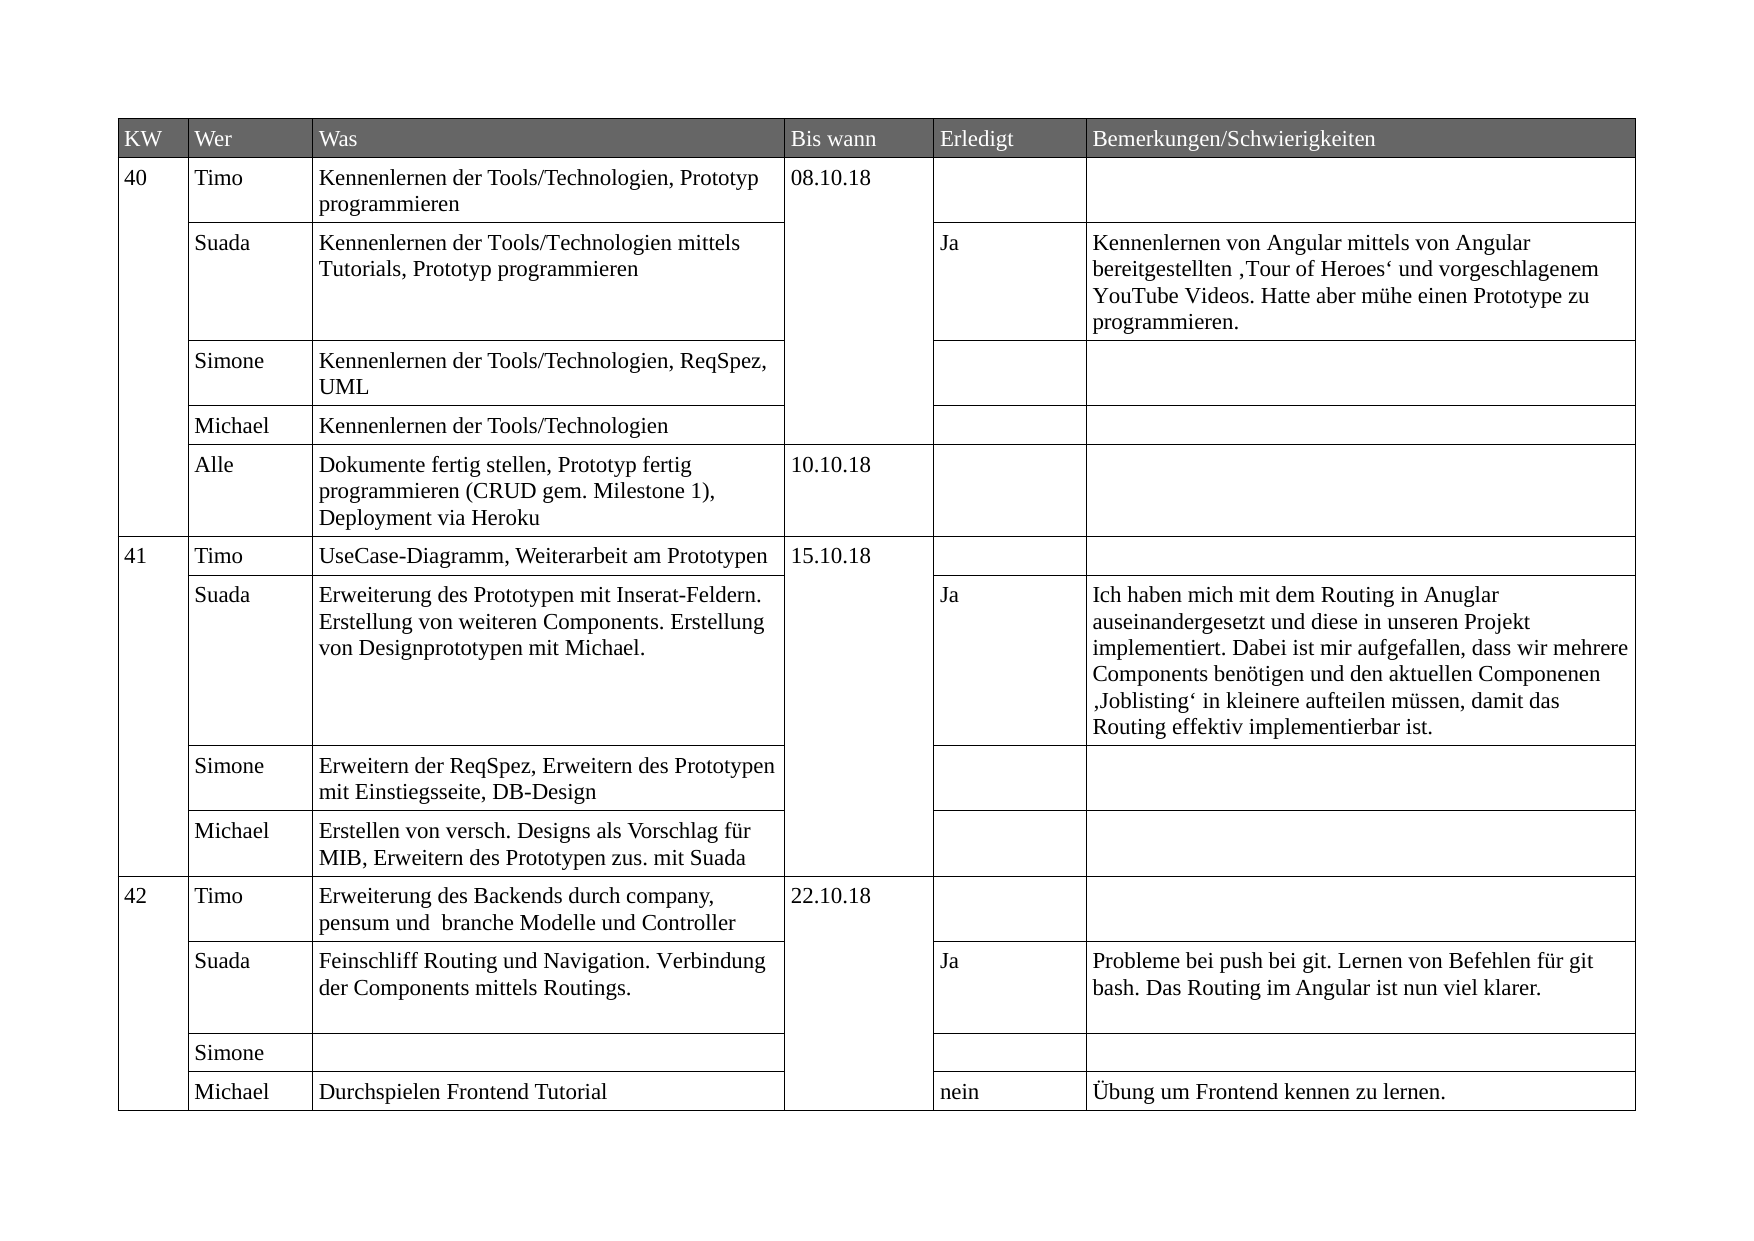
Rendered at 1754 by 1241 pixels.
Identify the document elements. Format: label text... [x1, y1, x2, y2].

table_cell [1087, 1034, 1635, 1071]
table_cell nein [934, 1072, 1086, 1110]
table_cell [1087, 811, 1635, 876]
table_cell Ich haben mich mit dem Routing in Anuglar auseinandergesetzt und diese in unseren Projekt implementiert. Dabei ist mir aufgefallen, dass wir mehrere Components benötigen und den aktuellen Componenen ‚Joblisting‘ in kleinere aufteilen müssen, damit das Routing effektiv implementierbar ist. [1087, 576, 1635, 745]
table_header Bis wann [785, 119, 933, 157]
table_cell Michael [189, 811, 312, 876]
table_cell Probleme bei push bei git. Lernen von Befehlen für git bash. Das Routing im Angular ist nun viel klarer. [1087, 942, 1635, 1032]
table_cell 22.10.18 [785, 877, 933, 1110]
table_cell Erstellen von versch. Designs als Vorschlag für MIB, Erweitern des Prototypen zus. mit Suada [313, 811, 784, 876]
table_cell [1087, 158, 1635, 222]
table_cell Simone [189, 341, 312, 405]
table_header Erledigt [934, 119, 1086, 157]
table_cell Feinschliff Routing und Navigation. Verbindung der Components mittels Routings. [313, 942, 784, 1032]
table_cell Erweiterung des Backends durch company, pensum und branche Modelle und Controller [313, 877, 784, 941]
table_cell [1087, 746, 1635, 810]
table_cell Erweitern der ReqSpez, Erweitern des Prototypen mit Einstiegsseite, DB-Design [313, 746, 784, 810]
table_cell Kennenlernen der Tools/Technologien mittels Tutorials, Prototyp programmieren [313, 223, 784, 340]
table_cell Ja [934, 223, 1086, 340]
table_cell [1087, 445, 1635, 536]
table_cell 15.10.18 [785, 537, 933, 876]
table_cell Alle [189, 445, 312, 536]
table_cell [934, 877, 1086, 941]
table_cell [934, 537, 1086, 574]
table_cell UseCase-Diagramm, Weiterarbeit am Prototypen [313, 537, 784, 574]
table_cell [1087, 406, 1635, 444]
table_cell Timo [189, 537, 312, 574]
table_cell [1087, 341, 1635, 405]
table_cell 42 [119, 877, 188, 1110]
table_cell [313, 1034, 784, 1071]
table_header Was [313, 119, 784, 157]
table_cell Kennenlernen der Tools/Technologien [313, 406, 784, 444]
table_cell 10.10.18 [785, 445, 933, 536]
table_cell [934, 445, 1086, 536]
table_cell Timo [189, 877, 312, 941]
table_cell [934, 406, 1086, 444]
table_cell [934, 341, 1086, 405]
table_cell [934, 1034, 1086, 1071]
table_cell [1087, 877, 1635, 941]
table_cell Timo [189, 158, 312, 222]
table_cell [934, 746, 1086, 810]
table_cell Kennenlernen der Tools/Technologien, ReqSpez, UML [313, 341, 784, 405]
table_cell Dokumente fertig stellen, Prototyp fertig programmieren (CRUD gem. Milestone 1), Deployment via Heroku [313, 445, 784, 536]
table_cell Ja [934, 576, 1086, 745]
table_cell Simone [189, 1034, 312, 1071]
table_cell [1087, 537, 1635, 574]
table_cell Suada [189, 223, 312, 340]
table_cell [934, 158, 1086, 222]
table_cell Kennenlernen der Tools/Technologien, Prototyp programmieren [313, 158, 784, 222]
table_cell [934, 811, 1086, 876]
table_cell Durchspielen Frontend Tutorial [313, 1072, 784, 1110]
table_cell Suada [189, 576, 312, 745]
table_cell Übung um Frontend kennen zu lernen. [1087, 1072, 1635, 1110]
table_cell 40 [119, 158, 188, 536]
table_cell Ja [934, 942, 1086, 1032]
table_cell Suada [189, 942, 312, 1032]
table_cell Michael [189, 406, 312, 444]
table_header KW [119, 119, 188, 157]
table_cell Kennenlernen von Angular mittels von Angular bereitgestellten ‚Tour of Heroes‘ und vorgeschlagenem YouTube Videos. Hatte aber mühe einen Prototype zu programmieren. [1087, 223, 1635, 340]
table_header Bemerkungen/Schwierigkeiten [1087, 119, 1635, 157]
table_header Wer [189, 119, 312, 157]
table_cell Erweiterung des Prototypen mit Inserat-Feldern. Erstellung von weiteren Components. Erstellung von Designprototypen mit Michael. [313, 576, 784, 745]
table_cell 41 [119, 537, 188, 876]
table_cell 08.10.18 [785, 158, 933, 444]
table_cell Michael [189, 1072, 312, 1110]
table_cell Simone [189, 746, 312, 810]
